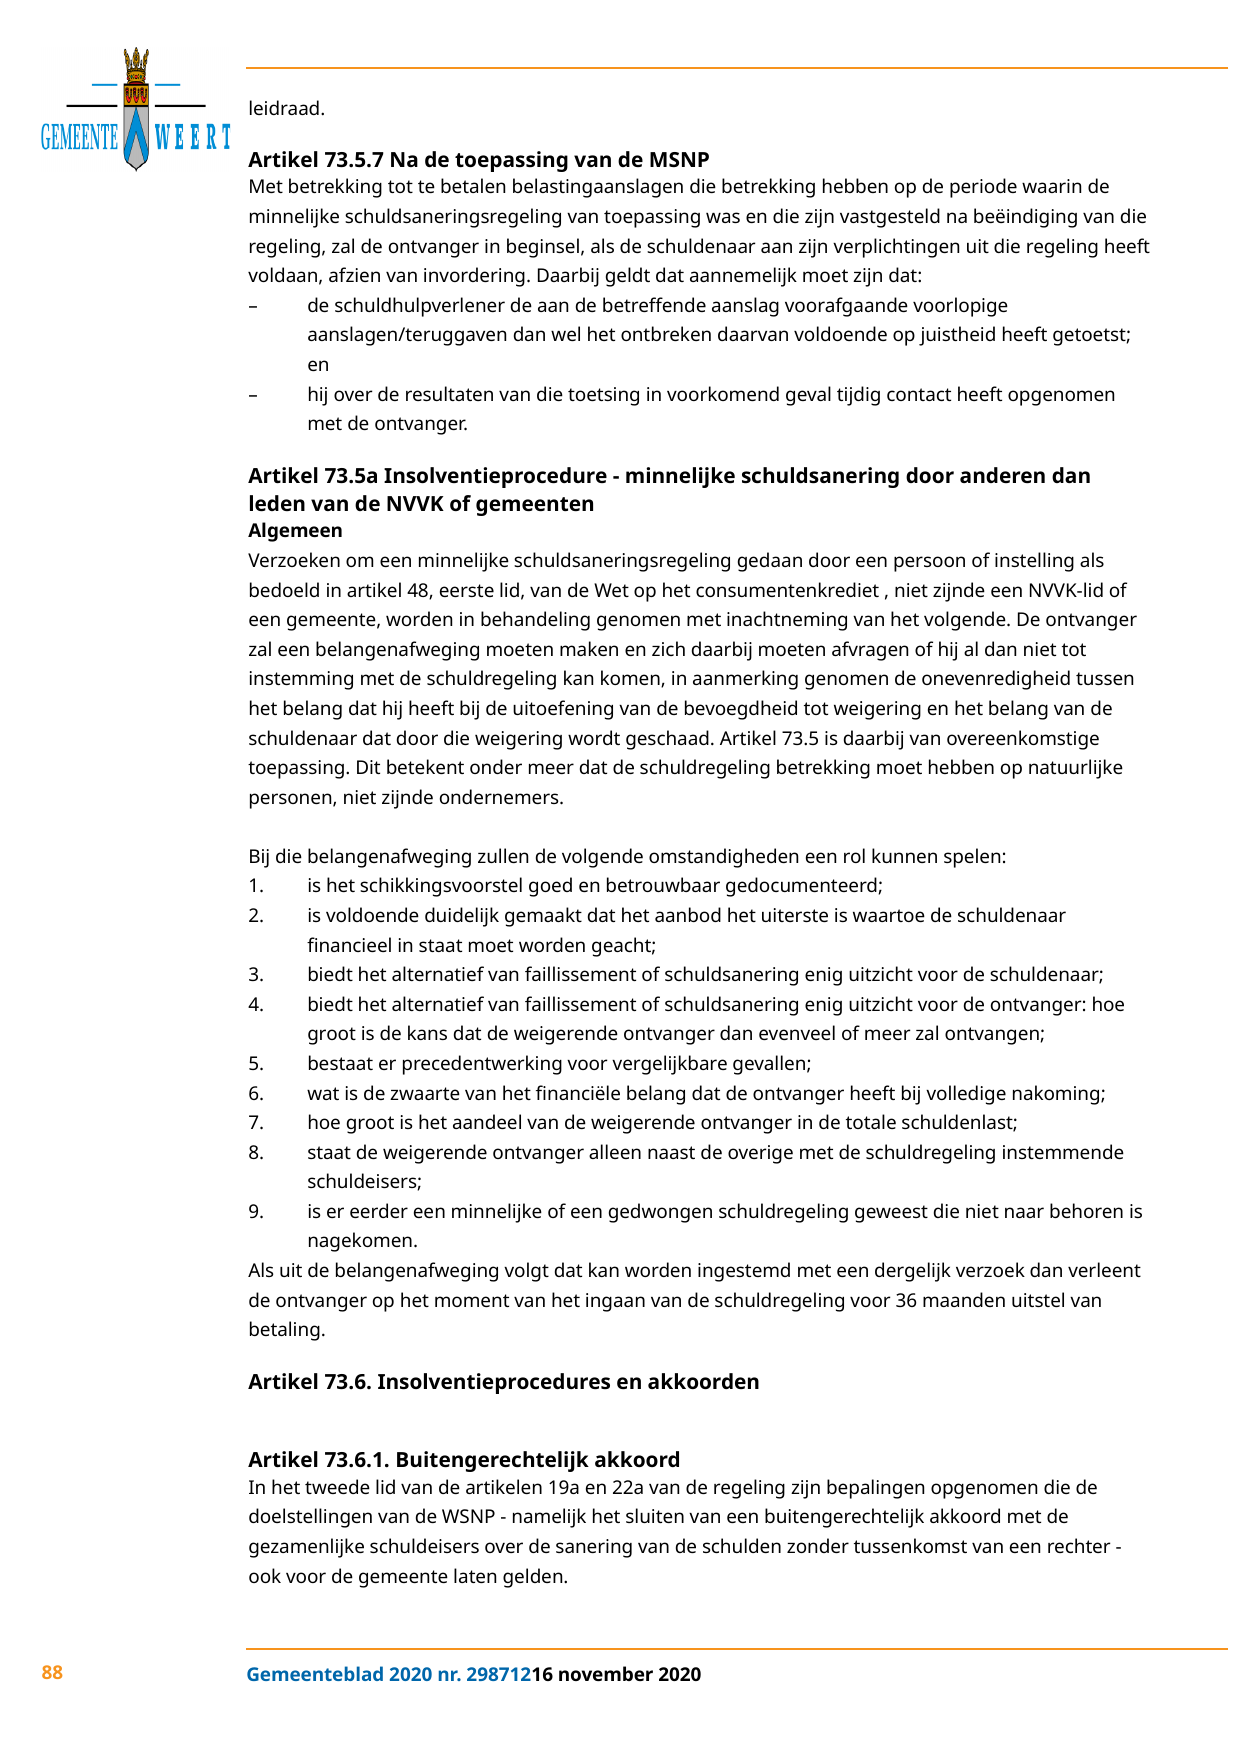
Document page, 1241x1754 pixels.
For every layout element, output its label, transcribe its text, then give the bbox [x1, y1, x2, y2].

text Bij die belangenafweging zullen de volgende omstandigheden een rol kunnen spelen: [248, 843, 1152, 869]
list is voldoende duidelijk gemaakt dat het aanbod het uiterste is waartoe de schuldenaar financieel in staat moet worden geacht; [248, 902, 1152, 957]
list biedt het alternatief van faillissement of schuldsanering enig uitzicht voor de ontvanger: hoe groot is de kans dat de weigerende ontvanger dan evenveel of meer zal ontvangen; [248, 991, 1152, 1046]
text leidraad. [248, 95, 1152, 121]
list is het schikkingsvoorstel goed en betrouwbaar gedocumenteerd; [248, 873, 1152, 898]
list de schuldhulpverlener de aan de betreffende aanslag voorafgaande voorlopige aanslagen/teruggaven dan wel het ontbreken daarvan voldoende op juistheid heeft getoetst; en [248, 292, 1152, 377]
list hij over de resultaten van die toetsing in voorkomend geval tijdig contact heeft opgenomen met de ontvanger. [248, 381, 1152, 436]
text Artikel 73.6. Insolventieprocedures en akkoorden [248, 1367, 1152, 1395]
list is er eerder een minnelijke of een gedwongen schuldregeling geweest die niet naar behoren is nagekomen. [248, 1198, 1152, 1253]
text Als uit de belangenafweging volgt dat kan worden ingestemd met een dergelijk verzoek dan verleent de ontvanger op het moment van het ingaan van de schuldregeling voor 36 maanden uitstel van betaling. [248, 1257, 1152, 1342]
text Verzoeken om een minnelijke schuldsaneringsregeling gedaan door een persoon of instelling als bedoeld in artikel 48, eerste lid, van de Wet op het consumentenkrediet , niet zijnde een NVVK-lid of een gemeente, worden in behandeling genomen met inachtneming van het volgende. De ontvanger zal een belangenafweging moeten maken en zich daarbij moeten afvragen of hij al dan niet tot instemming met de schuldregeling kan komen, in aanmerking genomen de onevenredigheid tussen het belang dat hij heeft bij de uitoefening van de bevoegdheid tot weigering en het belang van de schuldenaar dat door die weigering wordt geschaad. Artikel 73.5 is daarbij van overeenkomstige toepassing. Dit betekent onder meer dat de schuldregeling betrekking moet hebben op natuurlijke personen, niet zijnde ondernemers. [248, 547, 1152, 809]
picture [41, 47, 231, 172]
text Algemeen [248, 518, 1152, 543]
list hoe groot is het aandeel van de weigerende ontvanger in de totale schuldenlast; [248, 1109, 1152, 1135]
text Artikel 73.5.7 Na de toepassing van de MSNP [248, 145, 1152, 174]
text In het tweede lid van de artikelen 19a en 22a van de regeling zijn bepalingen opgenomen die de doelstellingen van de WSNP - namelijk het sluiten van een buitengerechtelijk akkoord met de gezamenlijke schuldeisers over de sanering van de schulden zonder tussenkomst van een rechter - ook voor de gemeente laten gelden. [248, 1474, 1152, 1588]
list staat de weigerende ontvanger alleen naast de overige met de schuldregeling instemmende schuldeisers; [248, 1139, 1152, 1194]
text Artikel 73.5a Insolventieprocedure - minnelijke schuldsanering door anderen dan leden van de NVVK of gemeenten [248, 461, 1152, 518]
list wat is de zwaarte van het financiële belang dat de ontvanger heeft bij volledige nakoming; [248, 1080, 1152, 1105]
text Artikel 73.6.1. Buitengerechtelijk akkoord [248, 1446, 1152, 1474]
list biedt het alternatief van faillissement of schuldsanering enig uitzicht voor de schuldenaar; [248, 961, 1152, 987]
list bestaat er precedentwerking voor vergelijkbare gevallen; [248, 1050, 1152, 1076]
text Met betrekking tot te betalen belastingaanslagen die betrekking hebben op de periode waarin de minnelijke schuldsaneringsregeling van toepassing was en die zijn vastgesteld na beëindiging van die regeling, zal de ontvanger in beginsel, als de schuldenaar aan zijn verplichtingen uit die regeling heeft voldaan, afzien van invordering. Daarbij geldt dat aannemelijk moet zijn dat: [248, 174, 1152, 288]
